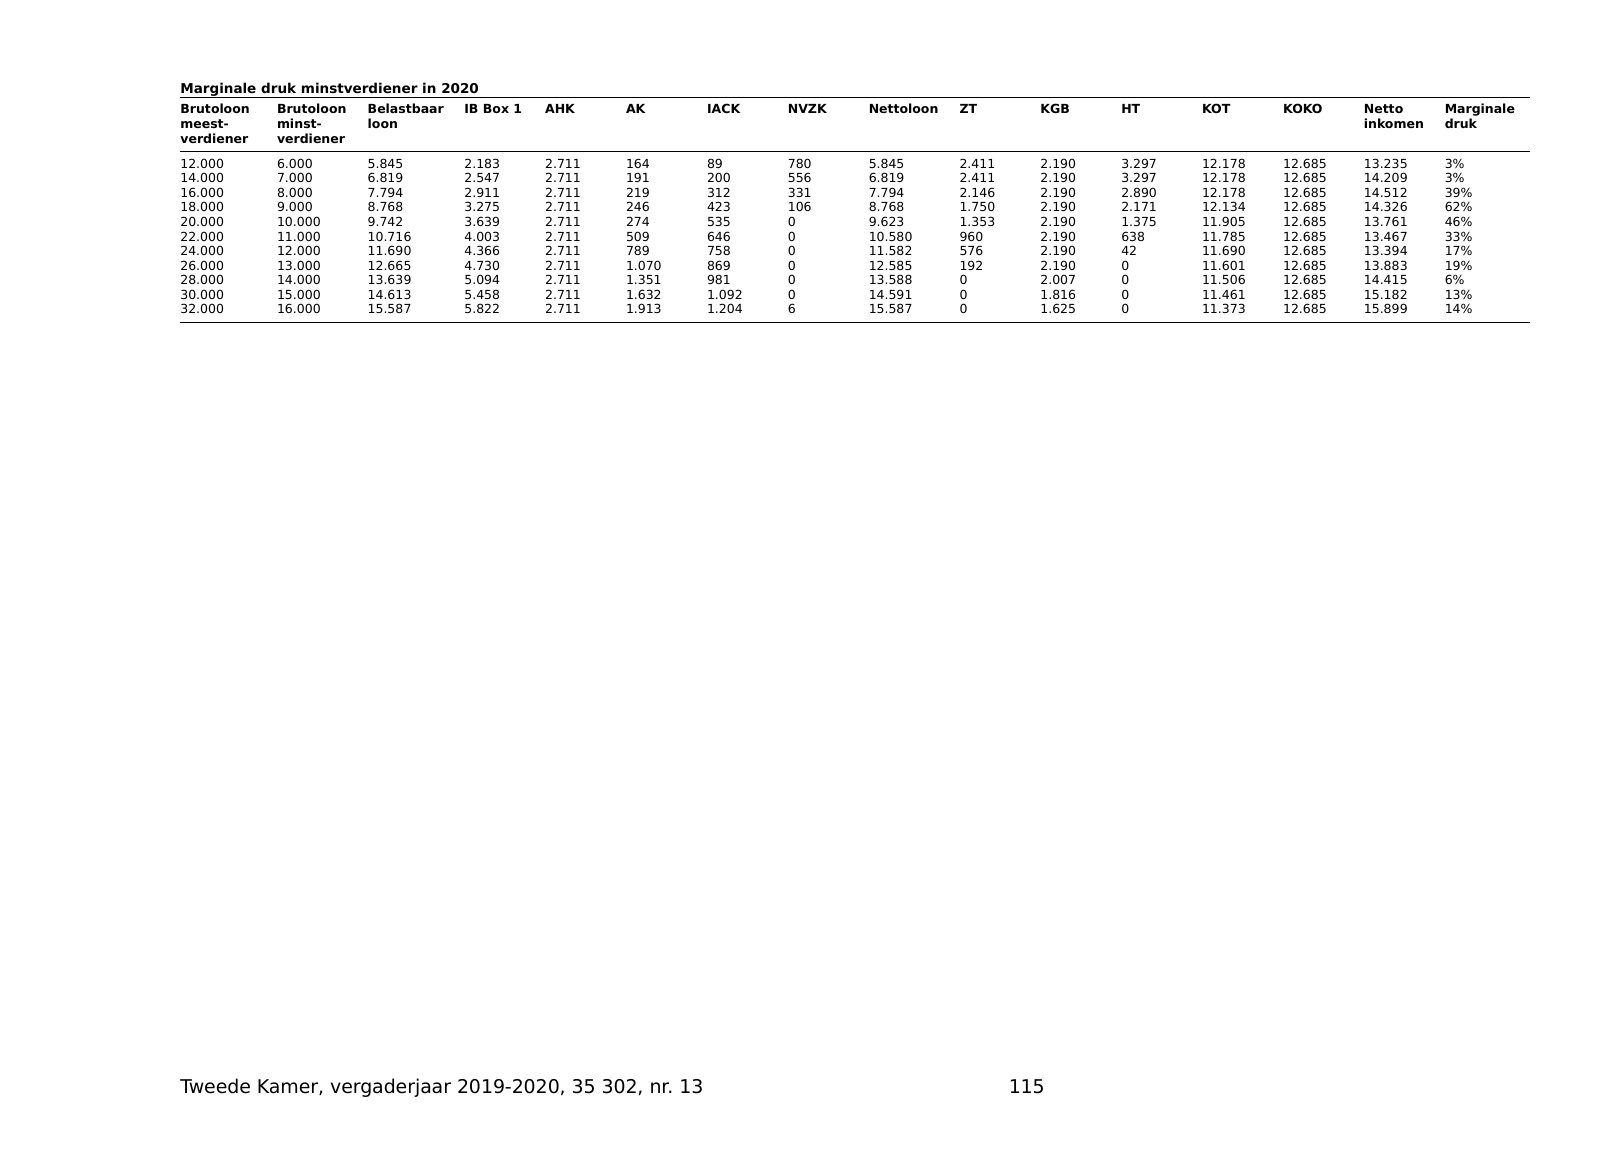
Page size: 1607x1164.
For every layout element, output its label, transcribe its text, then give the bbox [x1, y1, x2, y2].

table_cell 62% [1439, 200, 1529, 215]
table_cell 19% [1439, 259, 1529, 273]
table_cell 1.913 [620, 303, 701, 322]
table_cell 13.761 [1358, 215, 1438, 229]
table_cell 12.134 [1196, 200, 1277, 215]
table_cell 981 [701, 273, 782, 288]
table_cell 2.890 [1115, 186, 1196, 200]
table_cell 3% [1439, 152, 1529, 171]
table_cell 24.000 [180, 244, 271, 259]
table_cell 1.375 [1115, 215, 1196, 229]
table_cell 8.768 [362, 200, 458, 215]
table_cell 12.685 [1277, 200, 1358, 215]
table_cell 12.685 [1277, 171, 1358, 186]
table_cell 2.411 [953, 152, 1034, 171]
table_cell 0 [953, 273, 1034, 288]
table_cell 758 [701, 244, 782, 259]
table_cell 2.711 [539, 303, 620, 322]
table_cell 0 [953, 303, 1034, 322]
table_cell 10.716 [362, 230, 458, 244]
table_cell 3% [1439, 171, 1529, 186]
table_cell 192 [953, 259, 1034, 273]
table_cell Nettoloon [863, 98, 953, 151]
table_cell 6% [1439, 273, 1529, 288]
table_cell 42 [1115, 244, 1196, 259]
table_cell 9.742 [362, 215, 458, 229]
table_cell KOT [1196, 98, 1277, 151]
table_cell 4.730 [458, 259, 539, 273]
table_cell 509 [620, 230, 701, 244]
table_cell 219 [620, 186, 701, 200]
table_cell 6 [782, 303, 863, 322]
table_cell 28.000 [180, 273, 271, 288]
table_cell 106 [782, 200, 863, 215]
table_cell 12.585 [863, 259, 953, 273]
table_cell 2.411 [953, 171, 1034, 186]
table_cell IACK [701, 98, 782, 151]
table_cell 0 [782, 215, 863, 229]
table_cell HT [1115, 98, 1196, 151]
table_cell 12.685 [1277, 244, 1358, 259]
table_cell 191 [620, 171, 701, 186]
table_cell 14.591 [863, 288, 953, 302]
table_cell Netto inkomen [1358, 98, 1438, 151]
table_cell 1.353 [953, 215, 1034, 229]
table_header Marginale druk minstverdiener in 2020 [180, 81, 1529, 97]
table_cell 1.750 [953, 200, 1034, 215]
table_cell 11.601 [1196, 259, 1277, 273]
table_cell 46% [1439, 215, 1529, 229]
table_cell 8.768 [863, 200, 953, 215]
table_cell 12.685 [1277, 230, 1358, 244]
table_cell 30.000 [180, 288, 271, 302]
table_cell 9.623 [863, 215, 953, 229]
table_cell 0 [953, 288, 1034, 302]
table_cell 2.711 [539, 171, 620, 186]
table_cell 5.094 [458, 273, 539, 288]
table_cell 10.580 [863, 230, 953, 244]
table_cell 2.183 [458, 152, 539, 171]
table_cell 2.146 [953, 186, 1034, 200]
table_cell IB Box 1 [458, 98, 539, 151]
table_cell 7.794 [362, 186, 458, 200]
table_cell 13.639 [362, 273, 458, 288]
table_cell 2.190 [1034, 244, 1115, 259]
table_cell 11.582 [863, 244, 953, 259]
table_cell 2.190 [1034, 230, 1115, 244]
table_cell 12.685 [1277, 152, 1358, 171]
table_cell 14.512 [1358, 186, 1438, 200]
table_cell 535 [701, 215, 782, 229]
table_cell 1.351 [620, 273, 701, 288]
table_cell 646 [701, 230, 782, 244]
table_cell 2.190 [1034, 152, 1115, 171]
table_cell 576 [953, 244, 1034, 259]
table_cell 2.711 [539, 186, 620, 200]
table_cell 39% [1439, 186, 1529, 200]
table_cell 5.845 [863, 152, 953, 171]
table_cell 7.000 [271, 171, 362, 186]
table_cell 423 [701, 200, 782, 215]
table_cell 2.911 [458, 186, 539, 200]
table_cell 11.461 [1196, 288, 1277, 302]
table_cell 13% [1439, 288, 1529, 302]
table_cell 11.785 [1196, 230, 1277, 244]
table_cell 0 [782, 230, 863, 244]
table_cell 0 [782, 273, 863, 288]
table_cell 556 [782, 171, 863, 186]
table_cell 33% [1439, 230, 1529, 244]
table_cell 2.711 [539, 215, 620, 229]
table_cell 0 [782, 259, 863, 273]
table_cell 2.711 [539, 200, 620, 215]
table_cell 2.190 [1034, 200, 1115, 215]
table_cell 11.373 [1196, 303, 1277, 322]
table_cell 12.000 [271, 244, 362, 259]
table_cell 2.711 [539, 152, 620, 171]
table_cell 2.190 [1034, 186, 1115, 200]
table_cell 12.665 [362, 259, 458, 273]
table_cell 14.000 [271, 273, 362, 288]
table_cell 5.845 [362, 152, 458, 171]
table_cell 89 [701, 152, 782, 171]
table_cell 2.711 [539, 273, 620, 288]
table_cell KGB [1034, 98, 1115, 151]
table_cell 11.000 [271, 230, 362, 244]
table_cell Belastbaar loon [362, 98, 458, 151]
table_cell 0 [782, 244, 863, 259]
table_cell 15.000 [271, 288, 362, 302]
table_cell 26.000 [180, 259, 271, 273]
table_cell 14.613 [362, 288, 458, 302]
table_cell 2.171 [1115, 200, 1196, 215]
table_cell Brutoloon meest-verdiener [180, 98, 271, 151]
table_cell 7.794 [863, 186, 953, 200]
table_cell 12.685 [1277, 288, 1358, 302]
table_cell 1.092 [701, 288, 782, 302]
table_cell 11.690 [1196, 244, 1277, 259]
table_cell 10.000 [271, 215, 362, 229]
table_cell 1.816 [1034, 288, 1115, 302]
table_cell 12.685 [1277, 186, 1358, 200]
table_cell 789 [620, 244, 701, 259]
table_cell 312 [701, 186, 782, 200]
table_cell 6.000 [271, 152, 362, 171]
table_cell 0 [1115, 303, 1196, 322]
table_cell 15.899 [1358, 303, 1438, 322]
table_cell ZT [953, 98, 1034, 151]
table_cell 3.639 [458, 215, 539, 229]
table_cell 2.190 [1034, 171, 1115, 186]
table_cell 32.000 [180, 303, 271, 322]
table_cell 12.178 [1196, 152, 1277, 171]
table_cell 0 [782, 288, 863, 302]
table_cell 780 [782, 152, 863, 171]
table_cell 960 [953, 230, 1034, 244]
table_cell 3.297 [1115, 152, 1196, 171]
table_cell 16.000 [271, 303, 362, 322]
table_cell 164 [620, 152, 701, 171]
table_cell 4.366 [458, 244, 539, 259]
table_cell 12.178 [1196, 186, 1277, 200]
table_cell 12.178 [1196, 171, 1277, 186]
table_cell 13.467 [1358, 230, 1438, 244]
table_cell 3.275 [458, 200, 539, 215]
table_cell 2.190 [1034, 215, 1115, 229]
table_cell 2.711 [539, 259, 620, 273]
table_cell Marginale druk [1439, 98, 1529, 151]
table_cell 869 [701, 259, 782, 273]
table_cell 13.883 [1358, 259, 1438, 273]
table_cell 22.000 [180, 230, 271, 244]
table_cell 0 [1115, 288, 1196, 302]
table_cell 13.000 [271, 259, 362, 273]
table_cell 2.007 [1034, 273, 1115, 288]
table_cell 0 [1115, 259, 1196, 273]
table_cell AHK [539, 98, 620, 151]
table_cell 11.506 [1196, 273, 1277, 288]
table_cell 12.685 [1277, 215, 1358, 229]
table_cell 2.711 [539, 230, 620, 244]
table_cell 16.000 [180, 186, 271, 200]
table_cell 2.711 [539, 288, 620, 302]
table_cell 1.070 [620, 259, 701, 273]
table_cell 13.235 [1358, 152, 1438, 171]
table_cell 12.685 [1277, 259, 1358, 273]
table_cell 246 [620, 200, 701, 215]
table_cell 2.190 [1034, 259, 1115, 273]
table_cell 14.326 [1358, 200, 1438, 215]
table_cell 14.415 [1358, 273, 1438, 288]
table_cell 11.905 [1196, 215, 1277, 229]
table_cell NVZK [782, 98, 863, 151]
table_cell 0 [1115, 273, 1196, 288]
table_cell 18.000 [180, 200, 271, 215]
table_cell 6.819 [362, 171, 458, 186]
table_cell 2.547 [458, 171, 539, 186]
table_cell 15.587 [863, 303, 953, 322]
table_cell 200 [701, 171, 782, 186]
table_cell 331 [782, 186, 863, 200]
table_cell 12.000 [180, 152, 271, 171]
table_cell 4.003 [458, 230, 539, 244]
table_cell 17% [1439, 244, 1529, 259]
table_cell 9.000 [271, 200, 362, 215]
table_cell 2.711 [539, 244, 620, 259]
table_cell 5.822 [458, 303, 539, 322]
table_cell 6.819 [863, 171, 953, 186]
table_cell 14% [1439, 303, 1529, 322]
table_cell 13.394 [1358, 244, 1438, 259]
table_cell 11.690 [362, 244, 458, 259]
table_cell AK [620, 98, 701, 151]
table_cell 14.209 [1358, 171, 1438, 186]
table_cell Brutoloon minst-verdiener [271, 98, 362, 151]
table_cell 274 [620, 215, 701, 229]
table_cell 13.588 [863, 273, 953, 288]
table_cell 14.000 [180, 171, 271, 186]
table_cell 20.000 [180, 215, 271, 229]
table_cell 1.632 [620, 288, 701, 302]
table_cell 8.000 [271, 186, 362, 200]
table_cell 638 [1115, 230, 1196, 244]
table_cell KOKO [1277, 98, 1358, 151]
table_cell 15.587 [362, 303, 458, 322]
table_cell 5.458 [458, 288, 539, 302]
table_cell 1.625 [1034, 303, 1115, 322]
table_cell 12.685 [1277, 303, 1358, 322]
table_cell 3.297 [1115, 171, 1196, 186]
table_cell 1.204 [701, 303, 782, 322]
table_cell 12.685 [1277, 273, 1358, 288]
table_cell 15.182 [1358, 288, 1438, 302]
